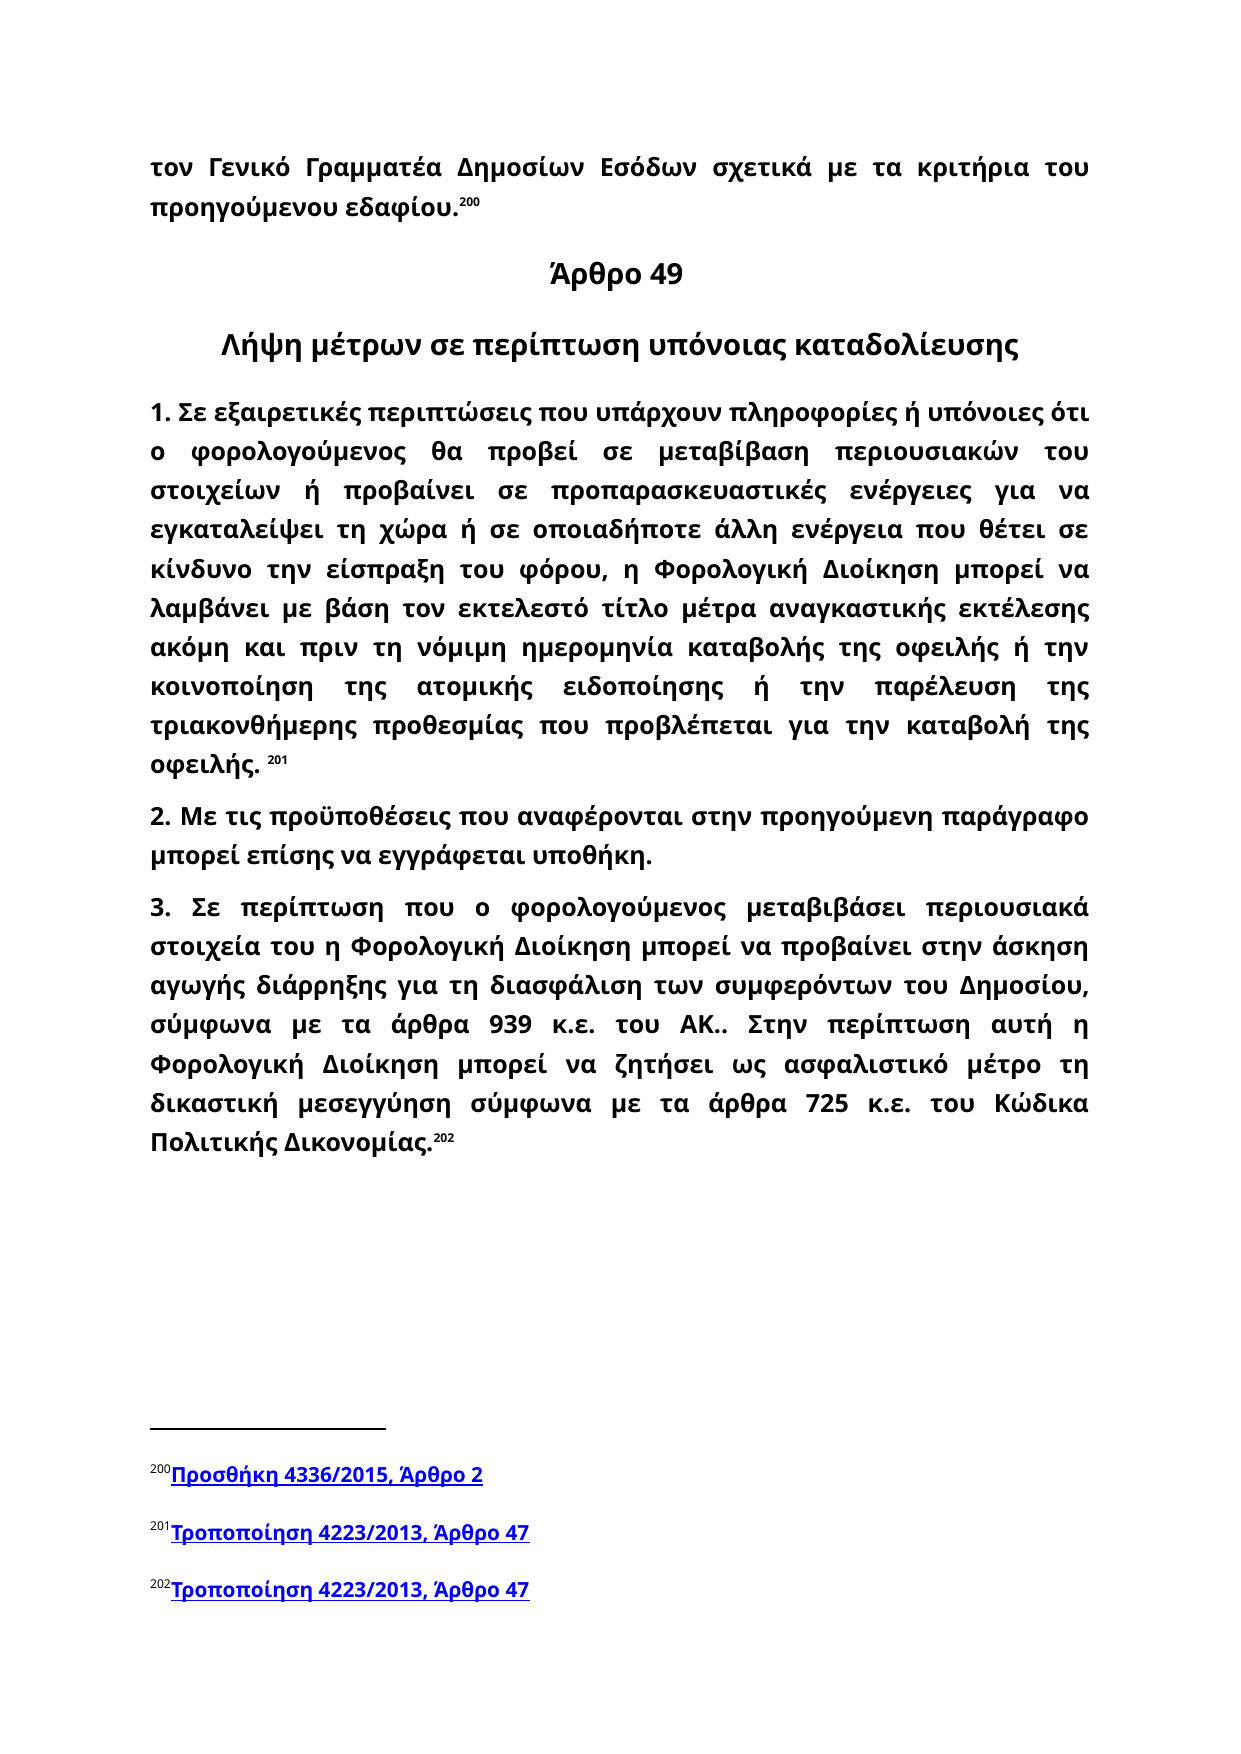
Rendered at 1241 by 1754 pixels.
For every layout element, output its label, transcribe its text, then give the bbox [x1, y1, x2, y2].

text 1. Σε εξαιρετικές περιπτώσεις που υπάρχουν πληροφορίες ή υπόνοιες ότι ο φορολογούμενος θα προβεί σε μεταβίβαση περιουσιακών του στοιχείων ή προβαίνει σε προπαρασκευαστικές ενέργειες για να εγκαταλείψει τη χώρα ή σε οποιαδήποτε άλλη ενέργεια που θέτει σε κίνδυνο την είσπραξη του φόρου, η Φορολογική Διοίκηση μπορεί να λαμβάνει με βάση τον εκτελεστό τίτλο μέτρα αναγκαστικής εκτέλεσης ακόμη και πριν τη νόμιμη ημερομηνία καταβολής της οφειλής ή την κοινοποίηση της ατομικής ειδοποίησης ή την παρέλευση της τριακονθήμερης προθεσμίας που προβλέπεται για την καταβολή της οφειλής. [150, 394, 1090, 781]
subtitle Λήψη μέτρων σε περίπτωση υπόνοιας καταδολίευσης [150, 324, 1090, 364]
text 2. Με τις προϋποθέσεις που αναφέρονται στην προηγούμενη παράγραφο μπορεί επίσης να εγγράφεται υποθήκη. [150, 799, 1090, 872]
text τον Γενικό Γραμματέα Δημοσίων Εσόδων σχετικά με τα κριτήρια του προηγούμενου εδαφίου. [150, 150, 1090, 223]
text 3. Σε περίπτωση που ο φορολογούμενος μεταβιβάσει περιουσιακά στοιχεία του η Φορολογική Διοίκηση μπορεί να προβαίνει στην άσκηση αγωγής διάρρηξης για τη διασφάλιση των συμφερόντων του Δημοσίου, σύμφωνα με τα άρθρα 939 κ.ε. του ΑΚ.. Στην περίπτωση αυτή η Φορολογική Διοίκηση μπορεί να ζητήσει ως ασφαλιστικό μέτρο τη δικαστική μεσεγγύηση σύμφωνα με τα άρθρα 725 κ.ε. του Κώδικα Πολιτικής Δικονομίας. [150, 889, 1090, 1159]
text Τροποποίηση 4223/2013, Άρθρο 47 [150, 1518, 1090, 1546]
text Τροποποίηση 4223/2013, Άρθρο 47 [150, 1576, 1090, 1604]
text Προσθήκη 4336/2015, Άρθρο 2 [150, 1460, 1090, 1489]
subtitle Άρθρο 49 [150, 253, 1090, 293]
